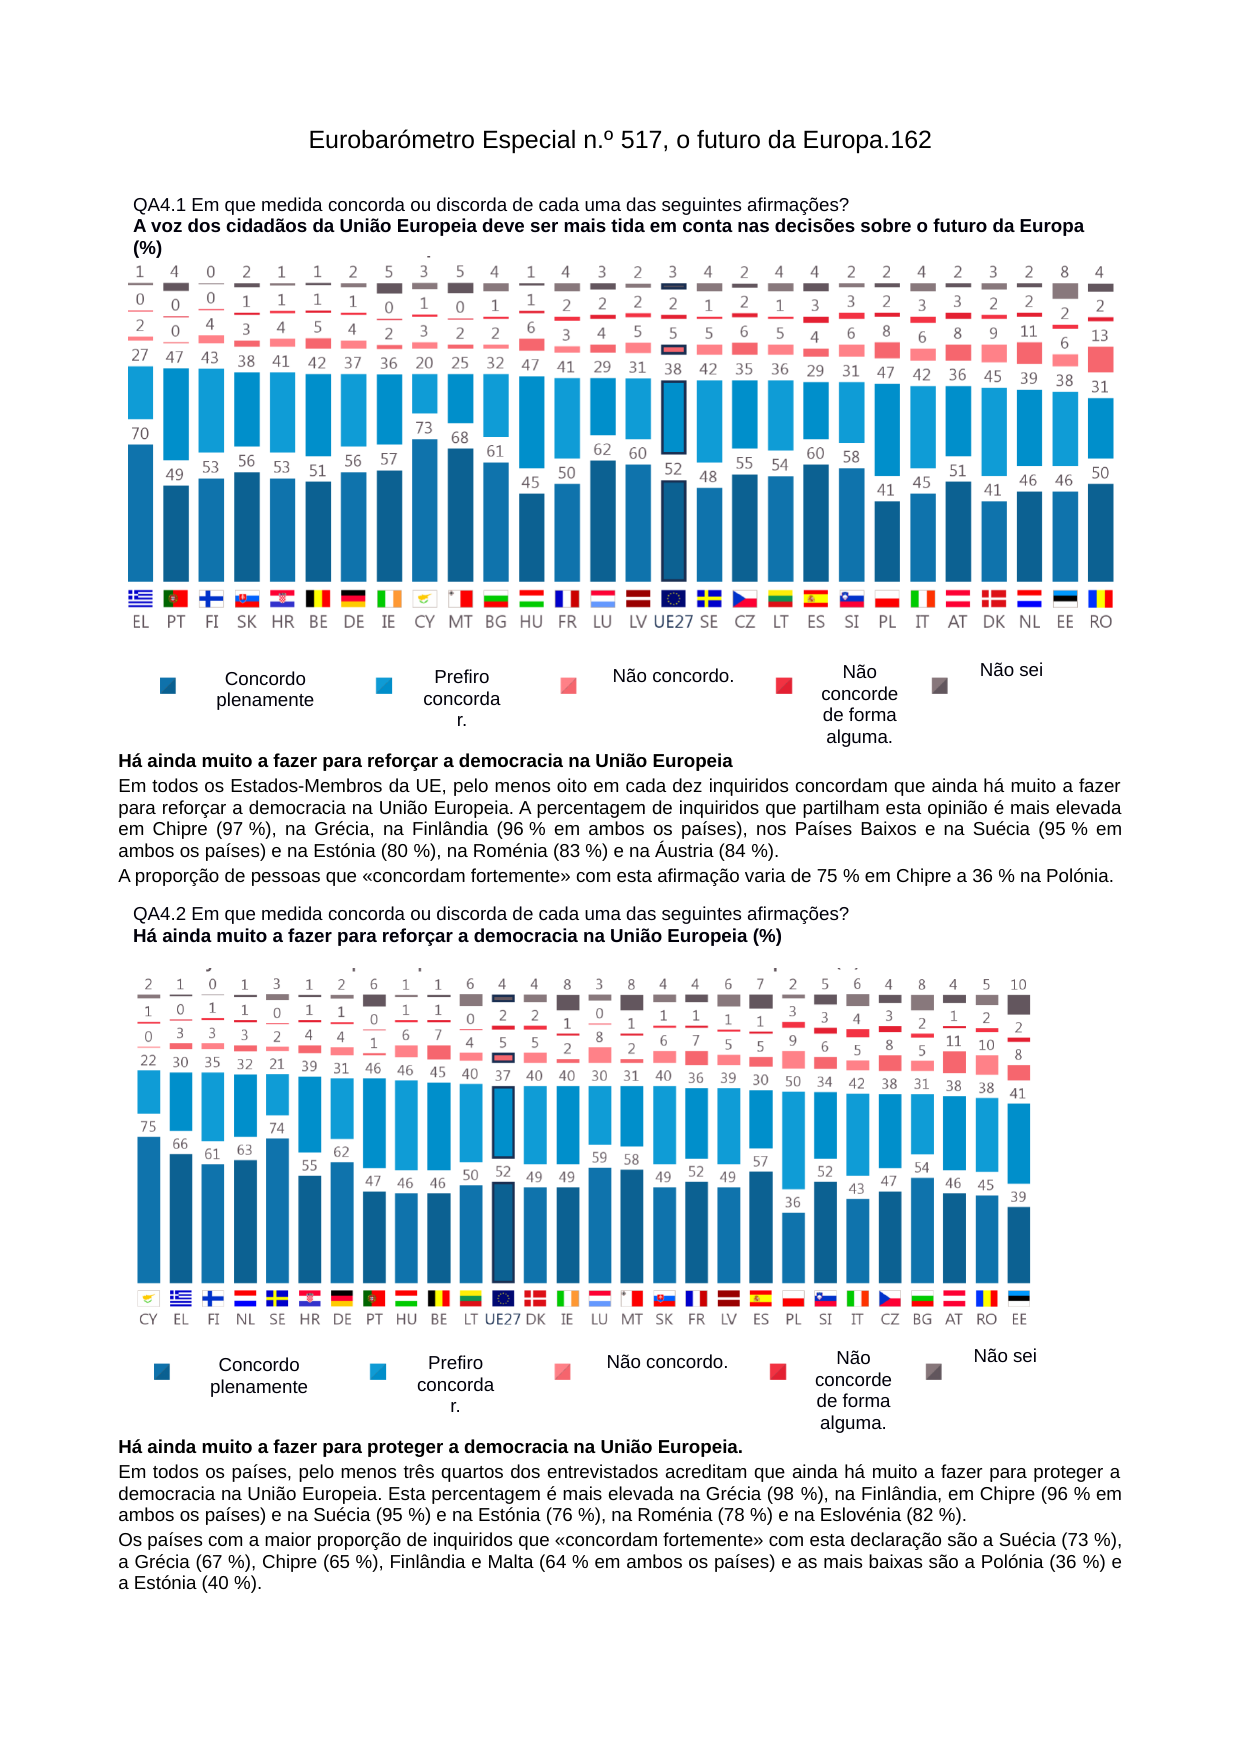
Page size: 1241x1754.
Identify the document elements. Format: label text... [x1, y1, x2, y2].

picture [840, 1351, 847, 1362]
text Em todos os países, pelo menos três quartos dos entrevistados acreditam que ainda há muito a fazer para proteger a democracia na União Europeia. Esta percentagem é mais elevada na Grécia (98 %), na Finlândia, em Chipre (96 % em ambos os países) e na Suécia (95 %) e na Estónia (76 %), na Roménia (78 %) e na Eslovénia (82 %). [118, 1461, 1122, 1526]
picture [147, 1351, 951, 1405]
text Há ainda muito a fazer para proteger a democracia na União Europeia. [118, 889, 1122, 1458]
picture [846, 665, 853, 676]
text Em todos os Estados-Membros da UE, pelo menos oito em cada dez inquiridos concordam que ainda há muito a fazer para reforçar a democracia na União Europeia. A percentagem de inquiridos que partilham esta opinião é mais elevada em Chipre (97 %), na Grécia, na Finlândia (96 % em ambos os países), nos Países Baixos e na Suécia (95 % em ambos os países) e na Estónia (80 %), na Roménia (83 %) e na Áustria (84 %). [118, 775, 1122, 861]
picture [127, 968, 1033, 1328]
text Os países com a maior proporção de inquiridos que «concordam fortemente» com esta declaração são a Suécia (73 %), a Grécia (67 %), Chipre (65 %), Finlândia e Malta (64 % em ambos os países) e as mais baixas são a Polónia (36 %) e a Estónia (40 %). [118, 1529, 1122, 1594]
picture [121, 256, 1119, 632]
picture [153, 665, 957, 719]
text Há ainda muito a fazer para reforçar a democracia na União Europeia [118, 186, 1122, 772]
text A proporção de pessoas que «concordam fortemente» com esta afirmação varia de 75 % em Chipre a 36 % na Polónia. [118, 864, 1122, 886]
